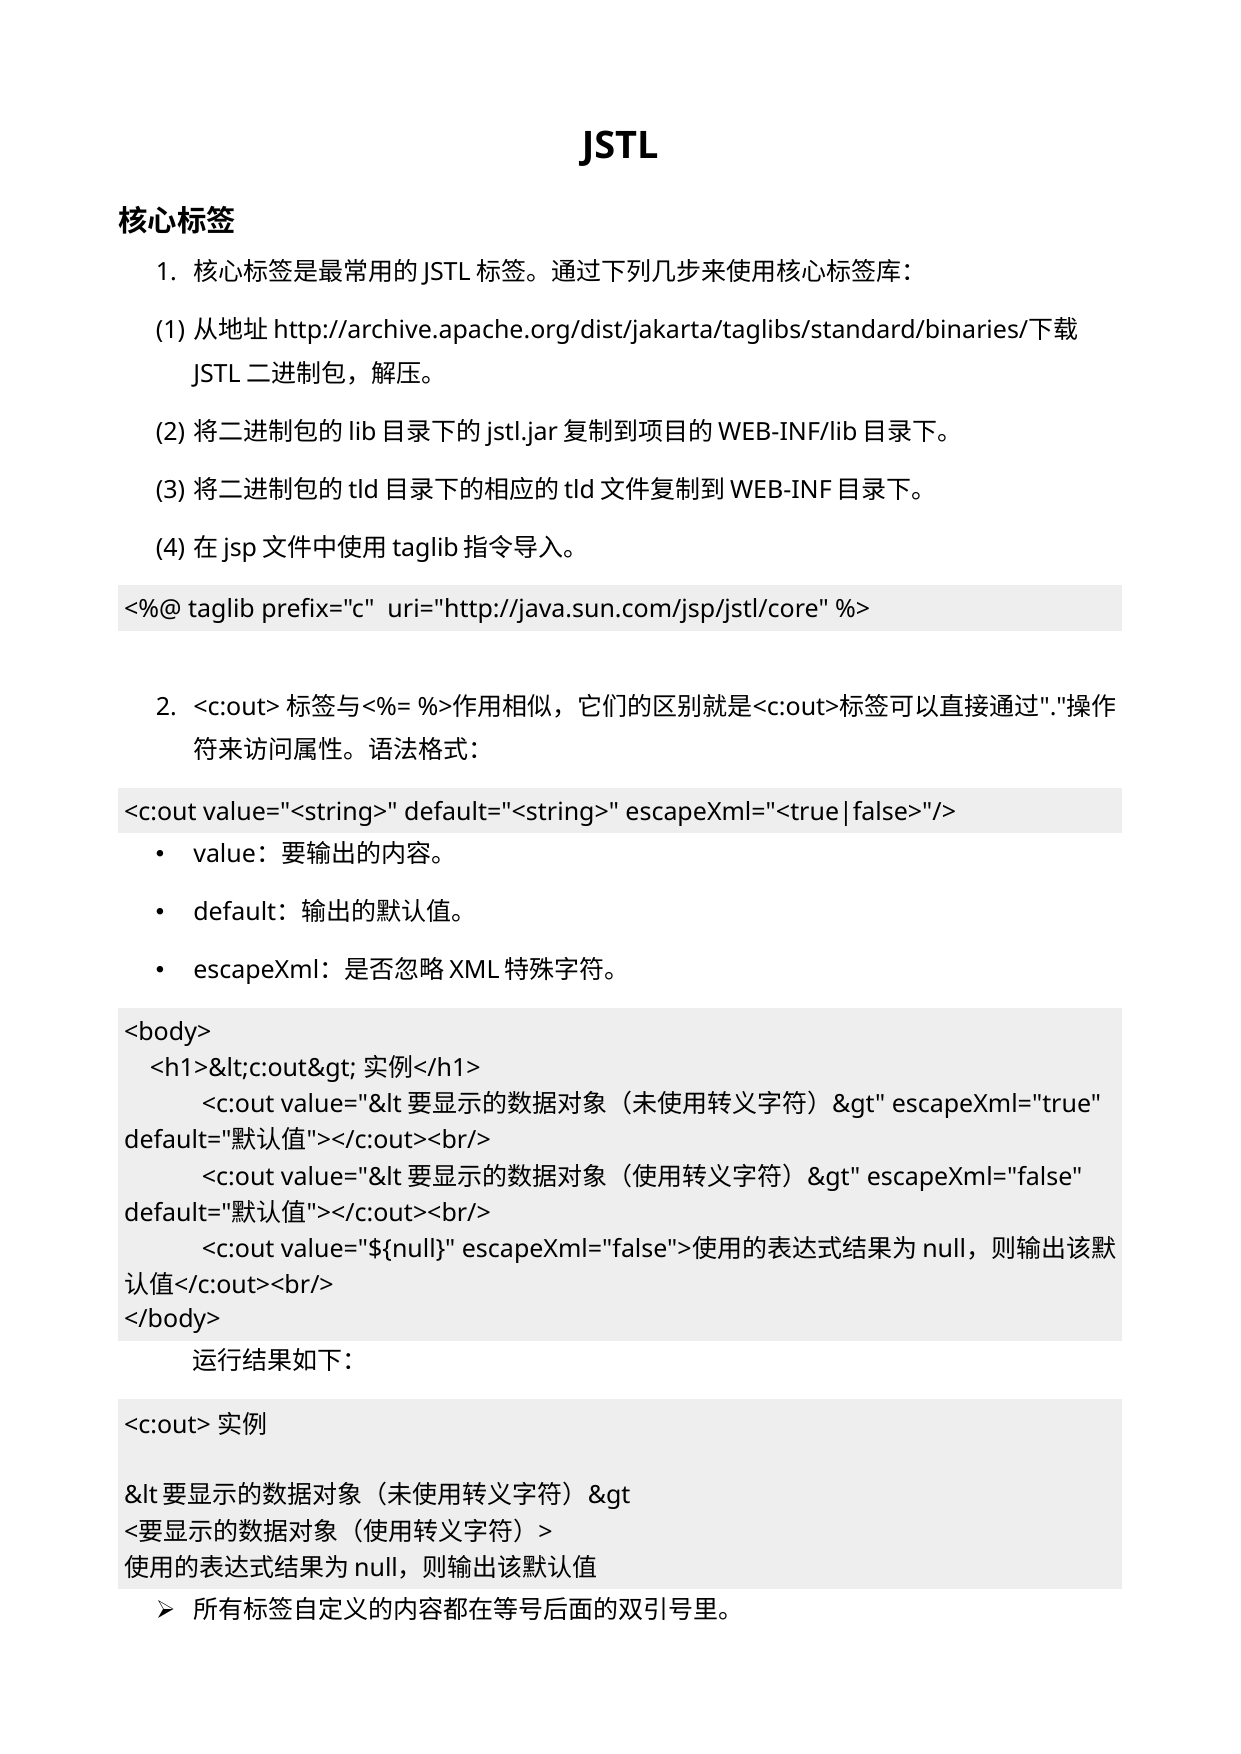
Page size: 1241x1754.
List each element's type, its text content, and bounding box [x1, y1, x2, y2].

list <c:out> 标签与<%= %>作用相似，它们的区别就是<c:out>标签可以直接通过"."操作符来访问属性。语法格式： [156, 686, 1122, 766]
table_header <c:out value="<string>" default="<string>" escapeXml="<true|false>"/> [118, 788, 1122, 833]
list escapeXml：是否忽略XML特殊字符。 [156, 949, 1122, 986]
table_header <%@ taglib prefix="c" uri="http://java.sun.com/jsp/jstl/core" %> [118, 585, 1122, 631]
list 在jsp文件中使用taglib指令导入。 [156, 527, 1122, 564]
list 从地址http://archive.apache.org/dist/jakarta/taglibs/standard/binaries/下载JSTL二进制包，解压。 [156, 310, 1122, 389]
list 将二进制包的tld目录下的相应的tld文件复制到WEB-INF目录下。 [156, 469, 1122, 506]
subtitle JSTL [118, 118, 1122, 170]
list 将二进制包的lib目录下的jstl.jar复制到项目的WEB-INF/lib目录下。 [156, 411, 1122, 448]
table_header <c:out> 实例 &lt要显示的数据对象（未使用转义字符）&gt <要显示的数据对象（使用转义字符）> 使用的表达式结果为null，则输出该默认值 [118, 1399, 1122, 1589]
list 核心标签是最常用的JSTL标签。通过下列几步来使用核心标签库： [156, 252, 1122, 288]
list 所有标签自定义的内容都在等号后面的双引号里。 [156, 1589, 1122, 1626]
list default：输出的默认值。 [156, 891, 1122, 928]
subtitle 核心标签 [118, 197, 1122, 239]
list value：要输出的内容。 [156, 833, 1122, 869]
text 运行结果如下： [118, 1341, 1122, 1377]
table_header <body> <h1>&lt;c:out&gt; 实例</h1> <c:out value="&lt要显示的数据对象（未使用转义字符）&gt" escapeXml="true" default="默认值"></c:out><br/> <c:out value="&lt要显示的数据对象（使用转义字符）&gt" escapeXml="false" default="默认值"></c:out><br/> <c:out value="${null}" escapeXml="false">使用的表达式结果为null，则输出该默认值</c:out><br/> </body> [118, 1008, 1122, 1341]
